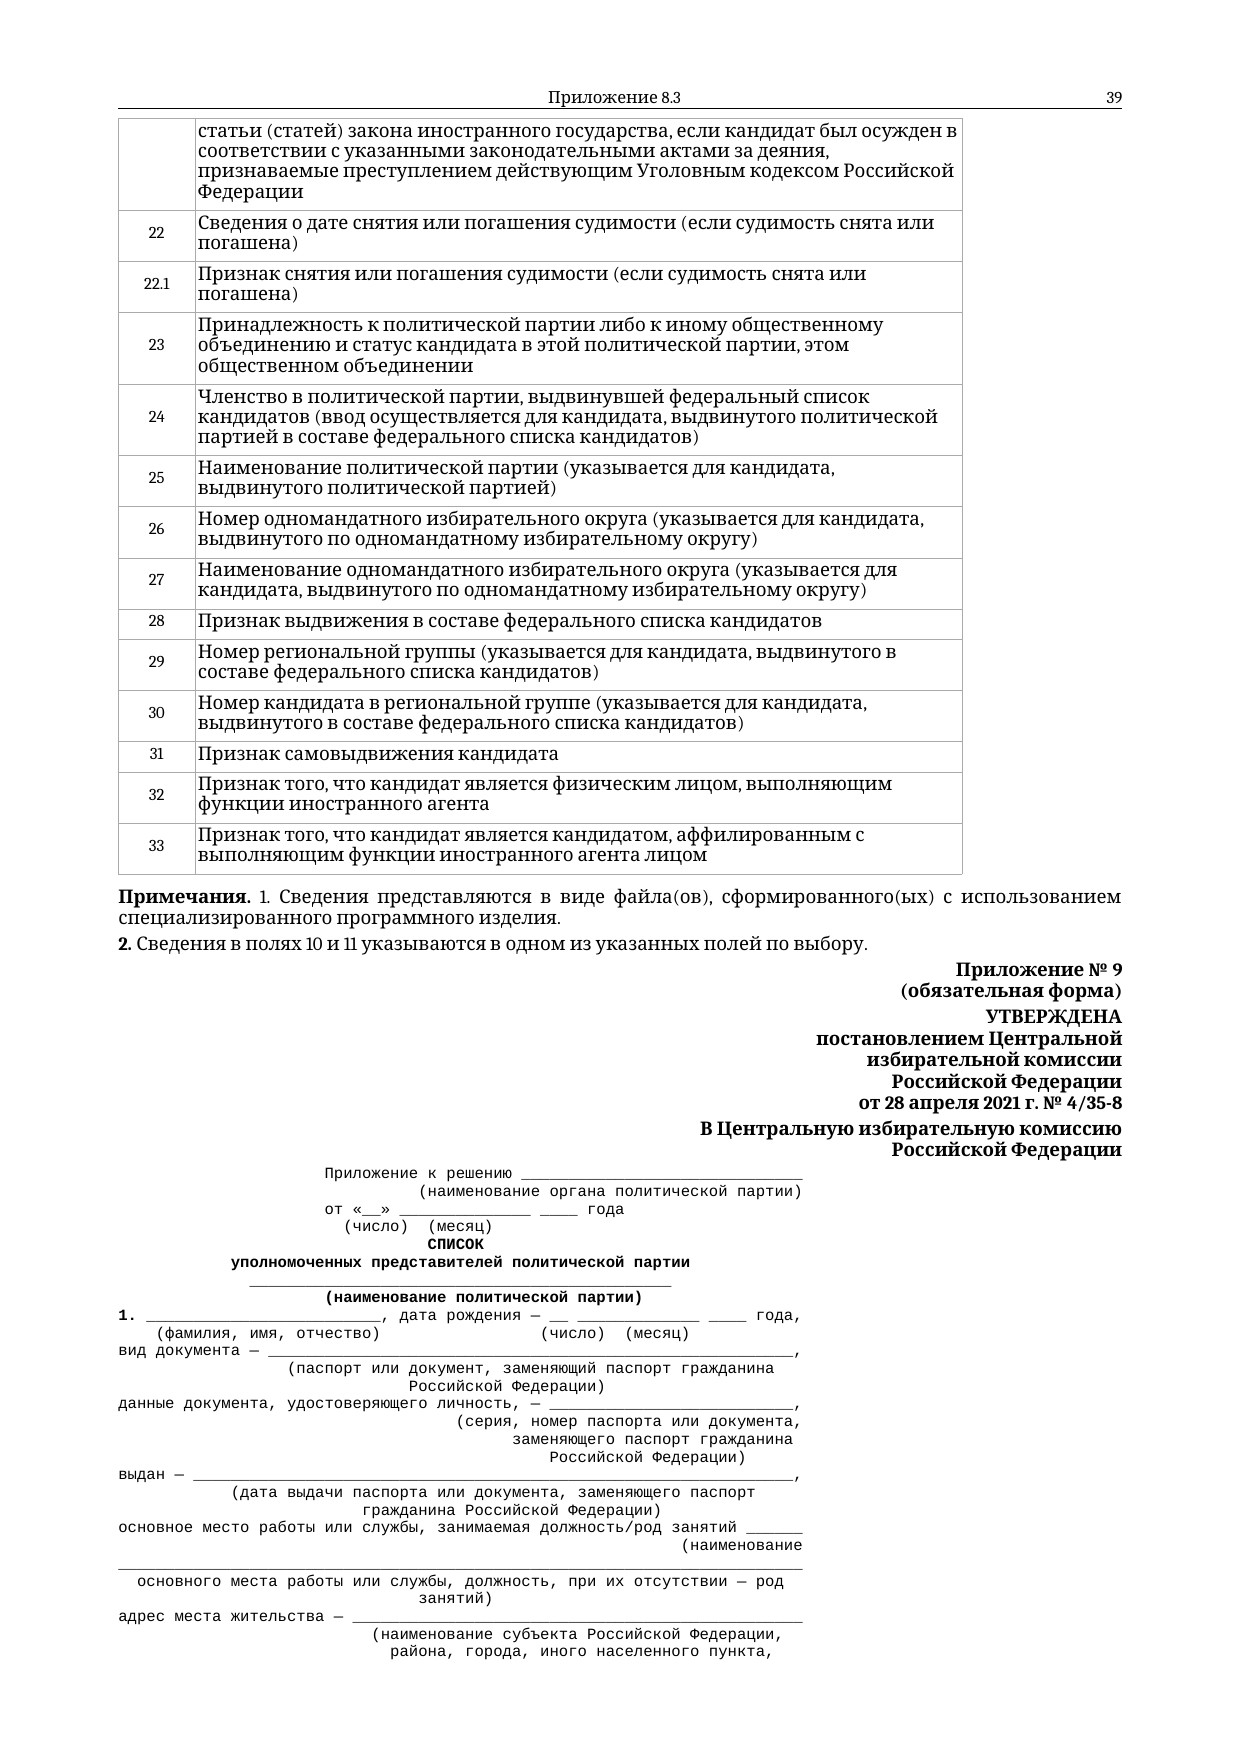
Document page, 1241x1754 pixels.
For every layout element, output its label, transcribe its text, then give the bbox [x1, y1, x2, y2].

text _________________________________________________________________________ [118, 1555, 1122, 1573]
text В Центральную избирательную комиссию Российской Федерации [118, 1118, 1122, 1162]
table_cell Сведения о дате снятия или погашения судимости (если судимость снята или погашена) [196, 211, 962, 261]
table_cell 32 [119, 773, 195, 823]
text (фамилия, имя, отчество) (число) (месяц) [118, 1325, 1122, 1343]
text уполномоченных представителей политической партии [118, 1254, 1122, 1272]
table_cell 29 [119, 640, 195, 690]
text (наименование политической партии) [118, 1290, 1122, 1307]
table_cell Номер региональной группы (указывается для кандидата, выдвинутого в составе федерального списка кандидатов) [196, 640, 962, 690]
text (наименование [118, 1538, 1122, 1555]
text основного места работы или службы, должность, при их отсутствии — род [118, 1573, 1122, 1591]
text района, города, иного населенного пункта, [118, 1644, 1122, 1662]
text 2. Сведения в полях 10 и 11 указываются в одном из указанных полей по выбору. [118, 933, 1122, 955]
table_cell 27 [119, 559, 195, 608]
text (наименование органа политической партии) [118, 1183, 1122, 1201]
text 1. _________________________, дата рождения — __ _____________ ____ года, [118, 1307, 1122, 1325]
text СПИСОК [118, 1237, 1122, 1254]
text адрес места жительства — ________________________________________________ [118, 1608, 1122, 1626]
table_cell Принадлежность к политической партии либо к иному общественному объединению и статус кандидата в этой политической партии, этом общественном объединении [196, 313, 962, 384]
table_cell Признак самовыдвижения кандидата [196, 742, 962, 772]
table_cell 28 [119, 610, 195, 639]
text (паспорт или документ, заменяющий паспорт гражданина [118, 1361, 1122, 1378]
text (наименование субъекта Российской Федерации, [118, 1626, 1122, 1644]
text Приложение № 9 (обязательная форма) [118, 959, 1122, 1002]
text заменяющего паспорт гражданина [118, 1431, 1122, 1449]
table_cell 23 [119, 313, 195, 384]
table_cell Признак того, что кандидат является кандидатом, аффилированным с выполняющим функции иностранного агента лицом [196, 824, 962, 874]
table_cell 30 [119, 691, 195, 741]
table_cell Членство в политической партии, выдвинувшей федеральный список кандидатов (ввод осуществляется для кандидата, выдвинутого политической партией в составе федерального списка кандидатов) [196, 385, 962, 455]
text вид документа — ________________________________________________________, [118, 1343, 1122, 1361]
text гражданина Российской Федерации) [118, 1502, 1122, 1520]
table_cell Номер одномандатного избирательного округа (указывается для кандидата, выдвинутого по одномандатному избирательному округу) [196, 507, 962, 557]
table_cell 24 [119, 385, 195, 455]
text данные документа, удостоверяющего личность, — __________________________, [118, 1396, 1122, 1414]
text (серия, номер паспорта или документа, [118, 1414, 1122, 1431]
text от «__» ______________ ____ года [118, 1201, 1122, 1219]
table_cell [119, 119, 195, 210]
table_cell 26 [119, 507, 195, 557]
text Приложение к решению ______________________________ [118, 1166, 1122, 1183]
text _____________________________________________ [118, 1272, 1122, 1290]
table_cell Признак выдвижения в составе федерального списка кандидатов [196, 610, 962, 639]
table_cell Признак снятия или погашения судимости (если судимость снята или погашена) [196, 262, 962, 312]
text Российской Федерации) [118, 1449, 1122, 1467]
table_cell Номер кандидата в региональной группе (указывается для кандидата, выдвинутого в составе федерального списка кандидатов) [196, 691, 962, 741]
text Примечания. 1. Сведения представляются в виде файла(ов), сформированного(ых) с использованием специализированного программного изделия. [118, 886, 1122, 929]
table_cell 22.1 [119, 262, 195, 312]
table_cell Признак того, что кандидат является физическим лицом, выполняющим функции иностранного агента [196, 773, 962, 823]
text занятий) [118, 1591, 1122, 1608]
text УТВЕРЖДЕНА постановлением Центральной избирательной комиссии Российской Федерации от 28 апреля 2021 г. № 4/35-8 [118, 1006, 1122, 1114]
table_cell 25 [119, 456, 195, 506]
text Российской Федерации) [118, 1378, 1122, 1396]
table_cell 22 [119, 211, 195, 261]
table_cell Наименование одномандатного избирательного округа (указывается для кандидата, выдвинутого по одномандатному избирательному округу) [196, 559, 962, 608]
table_cell 33 [119, 824, 195, 874]
table_cell 31 [119, 742, 195, 772]
text (число) (месяц) [118, 1219, 1122, 1237]
table_cell Наименование политической партии (указывается для кандидата, выдвинутого политической партией) [196, 456, 962, 506]
table_cell статьи (статей) закона иностранного государства, если кандидат был осужден в соответствии с указанными законодательными актами за деяния, признаваемые преступлением действующим Уголовным кодексом Российской Федерации [196, 119, 962, 210]
text (дата выдачи паспорта или документа, заменяющего паспорт [118, 1484, 1122, 1502]
text основное место работы или службы, занимаемая должность/род занятий ______ [118, 1520, 1122, 1538]
text выдан — ________________________________________________________________, [118, 1467, 1122, 1484]
